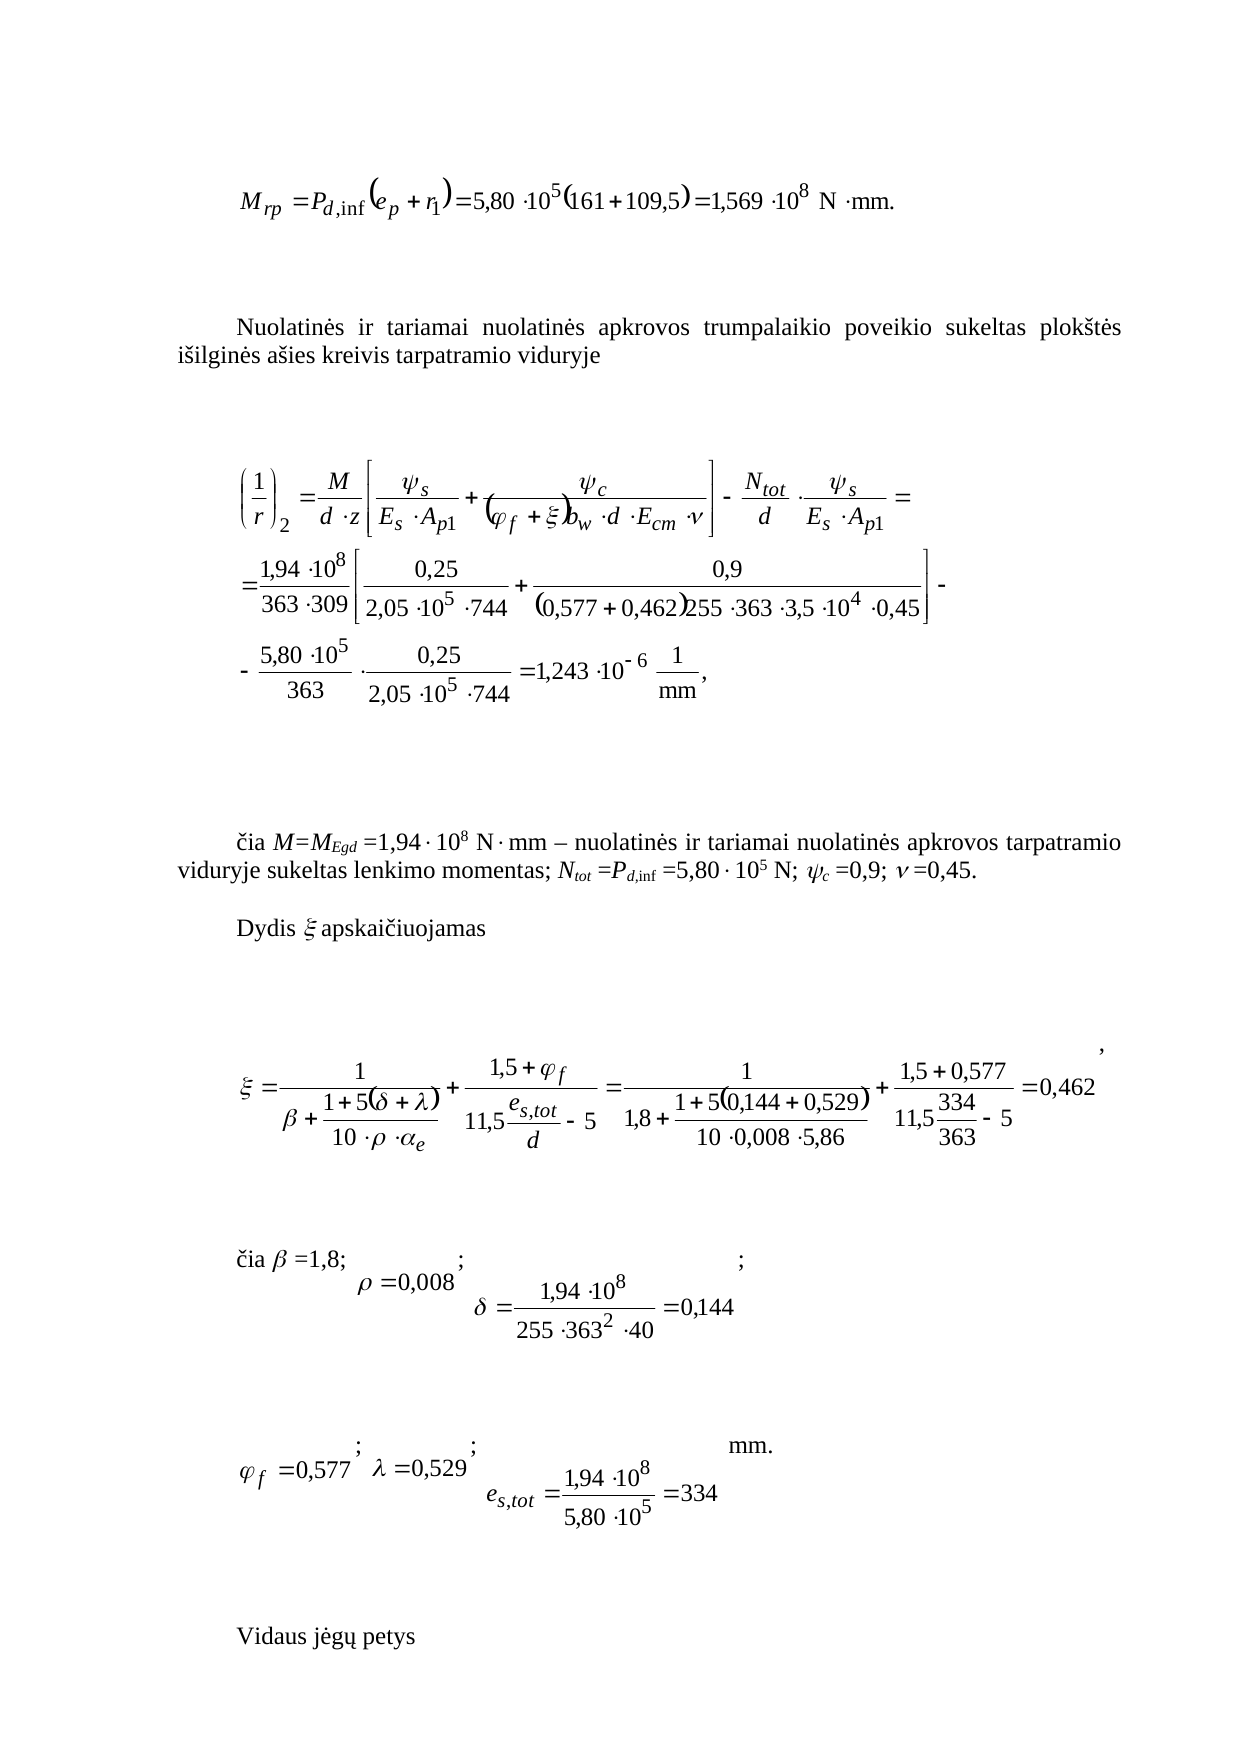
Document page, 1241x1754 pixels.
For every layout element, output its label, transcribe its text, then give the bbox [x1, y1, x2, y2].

text Vidaus jėgų petys [177, 1621, 1122, 1650]
text ; ; mm. [177, 1430, 1122, 1535]
text čia M=MEgd =1,94108 Nmm – nuolatinės ir tariamai nuolatinės apkrovos tarpatramio viduryje sukeltas lenkimo momentas; Ntot =Pd,inf =5,80105 N; c =0,9;  =0,45. [177, 827, 1122, 884]
text čia  =1,8; ; ; [177, 1244, 1122, 1344]
text Dydis  apskaičiuojamas [177, 913, 1122, 942]
text Nuolatinės ir tariamai nuolatinės apkrovos trumpalaikio poveikio sukeltas plokštės išilginės ašies kreivis tarpatramio viduryje [177, 312, 1122, 369]
text , [177, 1028, 1122, 1158]
